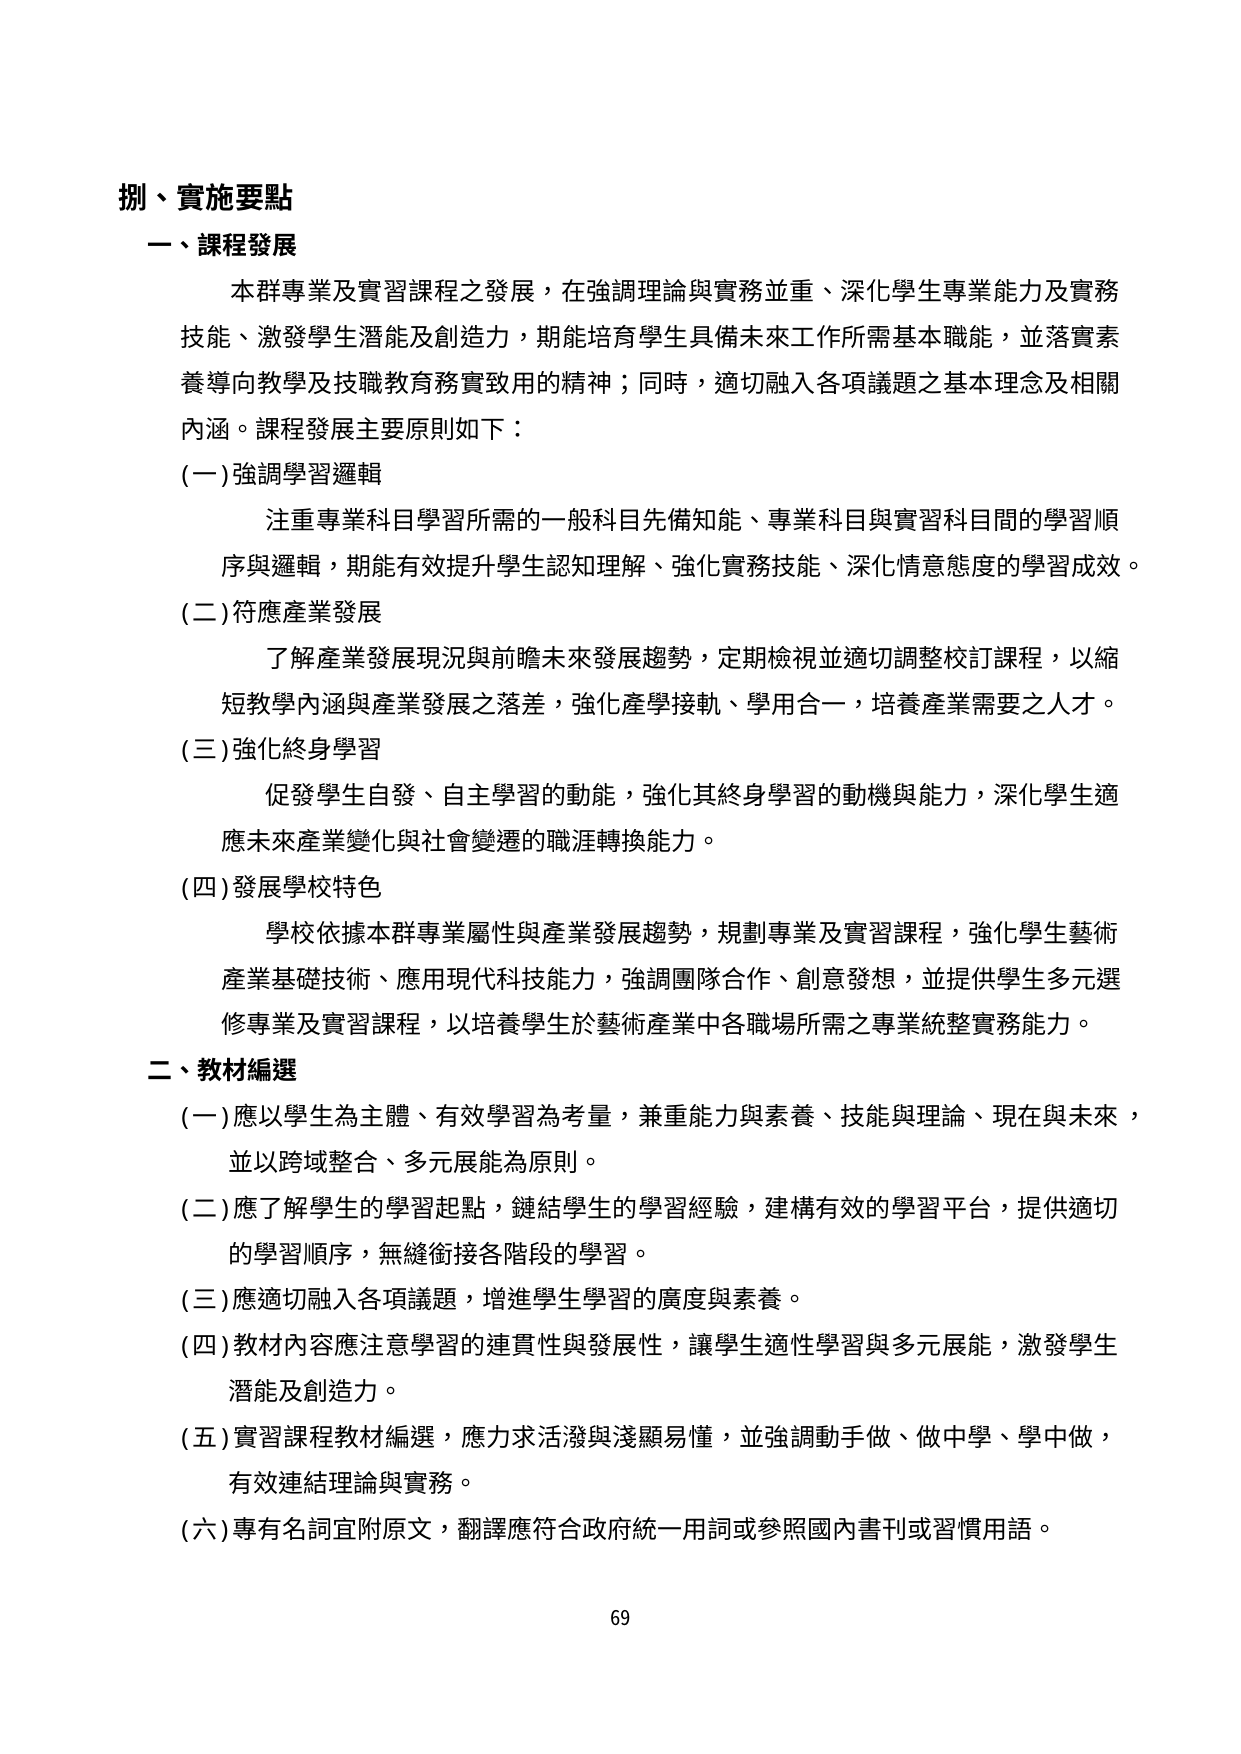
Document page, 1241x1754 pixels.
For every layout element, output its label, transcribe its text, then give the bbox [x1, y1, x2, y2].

text 二、教材編選 [118, 1043, 1122, 1089]
text (三)強化終身學習 [177, 722, 1122, 768]
text (四)教材內容應注意學習的連貫性與發展性，讓學生適性學習與多元展能，激發學生潛能及創造力。 [177, 1318, 1122, 1410]
text 促發學生自發、自主學習的動能，強化其終身學習的動機與能力，深化學生適應未來產業變化與社會變遷的職涯轉換能力。 [221, 768, 1122, 860]
text 注重專業科目學習所需的一般科目先備知能、專業科目與實習科目間的學習順序與邏輯，期能有效提升學生認知理解、強化實務技能、深化情意態度的學習成效。 [221, 493, 1122, 585]
text (五)實習課程教材編選，應力求活潑與淺顯易懂，並強調動手做、做中學、學中做，有效連結理論與實務。 [177, 1410, 1122, 1501]
text (二)符應產業發展 [177, 585, 1122, 631]
text 了解產業發展現況與前瞻未來發展趨勢，定期檢視並適切調整校訂課程，以縮短教學內涵與產業發展之落差，強化產學接軌、學用合一，培養產業需要之人才。 [221, 631, 1122, 722]
text (一)強調學習邏輯 [177, 447, 1122, 493]
text (三)應適切融入各項議題，增進學生學習的廣度與素養。 [177, 1272, 1122, 1318]
text 捌、實施要點 [118, 172, 1122, 218]
text (四)發展學校特色 [177, 860, 1122, 906]
text (一)應以學生為主體、有效學習為考量，兼重能力與素養、技能與理論、現在與未來，並以跨域整合、多元展能為原則。 [177, 1089, 1122, 1181]
text 本群專業及實習課程之發展，在強調理論與實務並重、深化學生專業能力及實務技能、激發學生潛能及創造力，期能培育學生具備未來工作所需基本職能，並落實素養導向教學及技職教育務實致用的精神；同時，適切融入各項議題之基本理念及相關內涵。課程發展主要原則如下： [181, 264, 1122, 447]
text (六)專有名詞宜附原文，翻譯應符合政府統一用詞或參照國內書刊或習慣用語。 [177, 1501, 1122, 1547]
text 一、課程發展 [118, 218, 1122, 264]
text (二)應了解學生的學習起點，鏈結學生的學習經驗，建構有效的學習平台，提供適切的學習順序，無縫銜接各階段的學習。 [177, 1181, 1122, 1272]
text 學校依據本群專業屬性與產業發展趨勢，規劃專業及實習課程，強化學生藝術產業基礎技術、應用現代科技能力，強調團隊合作、創意發想，並提供學生多元選修專業及實習課程，以培養學生於藝術產業中各職場所需之專業統整實務能力。 [221, 906, 1122, 1043]
